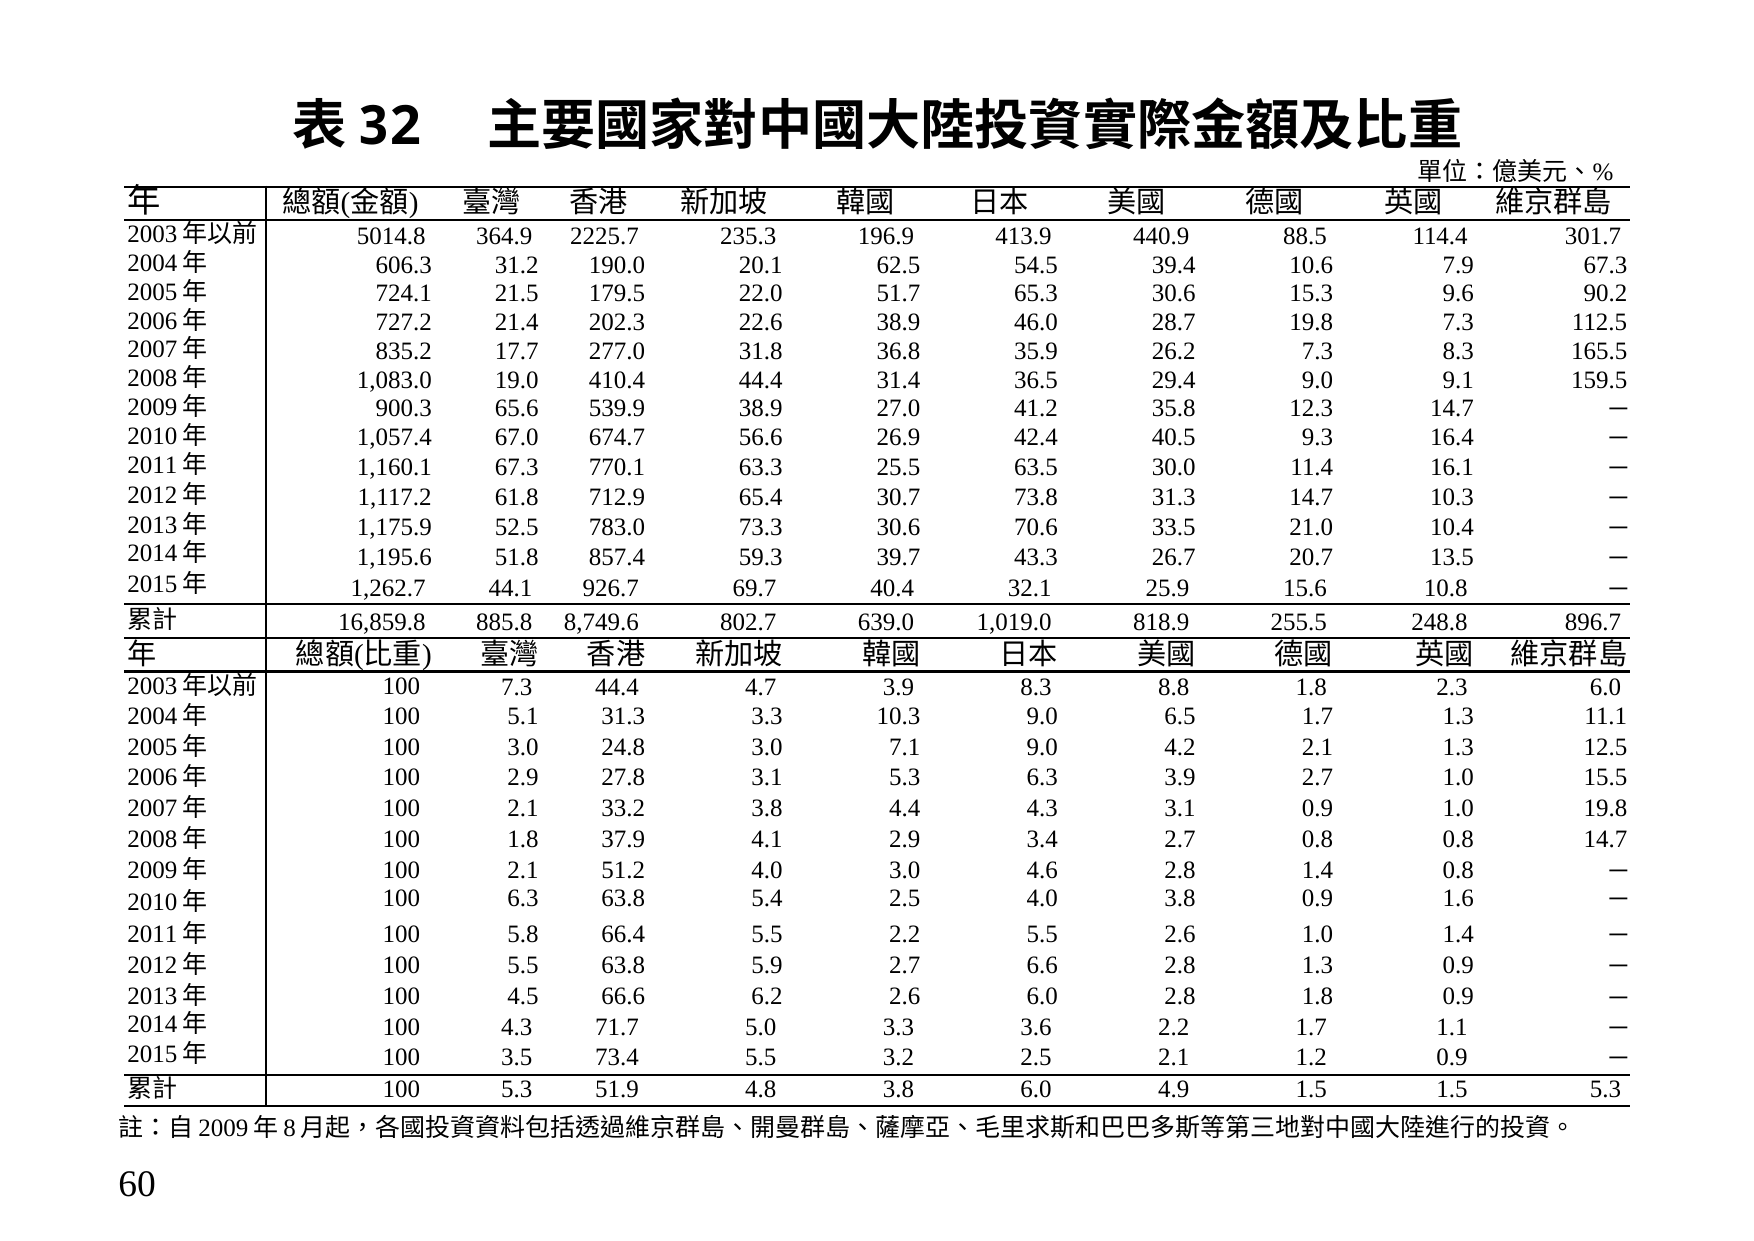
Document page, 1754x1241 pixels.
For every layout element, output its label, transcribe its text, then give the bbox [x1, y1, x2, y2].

table_cell 67.3 [1477, 250, 1630, 278]
table_cell 30.0 [1061, 451, 1198, 482]
table_cell 31.2 [434, 250, 541, 278]
table_cell 0.9 [1336, 950, 1477, 981]
table_cell ─ [1477, 451, 1630, 482]
table_cell 6.3 [923, 763, 1061, 794]
table_cell 62.5 [785, 250, 923, 278]
table_cell 255.5 [1198, 605, 1336, 637]
table_cell 2005年 [124, 279, 265, 307]
table_cell 38.9 [648, 394, 785, 422]
table_header 維京群島 [1477, 188, 1630, 219]
table_cell 香港 [541, 639, 648, 670]
table_cell 13.5 [1336, 541, 1477, 572]
table_cell 12.3 [1198, 394, 1336, 422]
table_cell 10.4 [1336, 511, 1477, 541]
table_cell 31.3 [541, 701, 648, 732]
table_cell 100 [267, 1012, 434, 1043]
table_cell 5.5 [434, 950, 541, 981]
table_cell 19.0 [434, 365, 541, 393]
table_cell 301.7 [1477, 221, 1630, 250]
table_cell ─ [1477, 482, 1630, 511]
table_cell 5.3 [785, 763, 923, 794]
table_cell 日本 [923, 639, 1061, 670]
table_cell 36.8 [785, 336, 923, 365]
table_cell 2013年 [124, 511, 265, 541]
table_cell 3.8 [785, 1076, 923, 1104]
table_cell 1,117.2 [267, 482, 434, 511]
table_header 美國 [1061, 188, 1198, 219]
table_cell 39.7 [785, 541, 923, 572]
table_cell 639.0 [785, 605, 923, 637]
table_cell 44.1 [434, 572, 541, 603]
table_cell ─ [1477, 572, 1630, 603]
table_cell 2003年以前 [124, 673, 265, 701]
table_cell 2006年 [124, 307, 265, 336]
table_cell 1.8 [1198, 673, 1336, 701]
table_cell 14.7 [1336, 394, 1477, 422]
table_cell 2.1 [434, 855, 541, 886]
table_cell 3.6 [923, 1012, 1061, 1043]
table_cell 1.0 [1198, 920, 1336, 950]
table_cell 1.0 [1336, 763, 1477, 794]
table_cell 926.7 [541, 572, 648, 603]
table_cell 900.3 [267, 394, 434, 422]
table_cell 21.4 [434, 307, 541, 336]
table_cell 114.4 [1336, 221, 1477, 250]
table_cell 100 [267, 701, 434, 732]
table_cell ─ [1477, 1012, 1630, 1043]
table_cell 857.4 [541, 541, 648, 572]
table_cell 2014年 [124, 541, 265, 572]
table_cell 40.4 [785, 572, 923, 603]
table_cell 1,262.7 [267, 572, 434, 603]
table_cell 896.7 [1477, 605, 1630, 637]
table_cell 100 [267, 763, 434, 794]
table_cell 54.5 [923, 250, 1061, 278]
table_cell 44.4 [541, 673, 648, 701]
table_cell 818.9 [1061, 605, 1198, 637]
table_cell 3.9 [1061, 763, 1198, 794]
table_cell 2009年 [124, 855, 265, 886]
table_cell 29.4 [1061, 365, 1198, 393]
table_cell 51.8 [434, 541, 541, 572]
table_cell 65.4 [648, 482, 785, 511]
table_cell 3.5 [434, 1043, 541, 1074]
table_cell 6.2 [648, 981, 785, 1012]
table_cell 7.3 [434, 673, 541, 701]
table_cell 累計 [124, 1076, 265, 1104]
table_cell 7.3 [1198, 336, 1336, 365]
table_cell 5.4 [648, 886, 785, 919]
table_cell 1.5 [1336, 1076, 1477, 1104]
table_cell 41.2 [923, 394, 1061, 422]
table_cell 22.6 [648, 307, 785, 336]
table_cell 1.1 [1336, 1012, 1477, 1043]
table_cell 28.7 [1061, 307, 1198, 336]
table_cell 43.3 [923, 541, 1061, 572]
table_cell 10.6 [1198, 250, 1336, 278]
table_cell 2.1 [1198, 732, 1336, 763]
table_cell 1,057.4 [267, 422, 434, 451]
table_cell 9.3 [1198, 422, 1336, 451]
table_cell 3.9 [785, 673, 923, 701]
table_header 新加坡 [648, 188, 785, 219]
table_cell 9.6 [1336, 279, 1477, 307]
table_cell 3.3 [648, 701, 785, 732]
table_cell 65.3 [923, 279, 1061, 307]
table_cell 235.3 [648, 221, 785, 250]
table_cell 9.0 [923, 732, 1061, 763]
table_cell 12.5 [1477, 732, 1630, 763]
table_cell 413.9 [923, 221, 1061, 250]
table_cell 37.9 [541, 825, 648, 855]
table_cell 67.0 [434, 422, 541, 451]
table_cell 15.3 [1198, 279, 1336, 307]
table_cell 1.3 [1336, 701, 1477, 732]
table_cell 66.4 [541, 920, 648, 950]
table_cell 440.9 [1061, 221, 1198, 250]
table_cell ─ [1477, 422, 1630, 451]
table_cell 51.2 [541, 855, 648, 886]
table_cell 9.0 [1198, 365, 1336, 393]
table_cell 27.8 [541, 763, 648, 794]
table_cell 8.3 [1336, 336, 1477, 365]
table_cell 5.8 [434, 920, 541, 950]
table_cell 90.2 [1477, 279, 1630, 307]
table_cell 63.5 [923, 451, 1061, 482]
table_cell 韓國 [785, 639, 923, 670]
table_cell 835.2 [267, 336, 434, 365]
table_cell 2.9 [785, 825, 923, 855]
table_cell 51.9 [541, 1076, 648, 1104]
table_cell 31.4 [785, 365, 923, 393]
table_cell 4.0 [923, 886, 1061, 919]
table_cell 1.7 [1198, 1012, 1336, 1043]
table_cell 26.9 [785, 422, 923, 451]
table_cell 5.3 [434, 1076, 541, 1104]
table_cell 100 [267, 673, 434, 701]
table_cell 16.4 [1336, 422, 1477, 451]
table_cell 100 [267, 981, 434, 1012]
table_cell 71.7 [541, 1012, 648, 1043]
table_cell 8.8 [1061, 673, 1198, 701]
table_cell 1.5 [1198, 1076, 1336, 1104]
table_cell 46.0 [923, 307, 1061, 336]
table_cell ─ [1477, 394, 1630, 422]
table_cell 63.8 [541, 950, 648, 981]
table_cell 112.5 [1477, 307, 1630, 336]
table_cell 0.9 [1336, 981, 1477, 1012]
table_cell 4.3 [434, 1012, 541, 1043]
table_header 日本 [923, 188, 1061, 219]
table_cell 100 [267, 794, 434, 824]
table_cell 40.5 [1061, 422, 1198, 451]
table_cell 1.2 [1198, 1043, 1336, 1074]
table_cell 英國 [1336, 639, 1477, 670]
table_cell 5.0 [648, 1012, 785, 1043]
table_cell 4.5 [434, 981, 541, 1012]
table_cell 5.3 [1477, 1076, 1630, 1104]
table_cell 2.6 [1061, 920, 1198, 950]
table_cell 5.9 [648, 950, 785, 981]
table_cell 3.0 [648, 732, 785, 763]
table_cell 5.5 [648, 920, 785, 950]
table_cell 2.3 [1336, 673, 1477, 701]
table_cell 臺灣 [434, 639, 541, 670]
table_cell 3.4 [923, 825, 1061, 855]
table_header 韓國 [785, 188, 923, 219]
table_cell 14.7 [1477, 825, 1630, 855]
table_cell 100 [267, 920, 434, 950]
table_cell 4.6 [923, 855, 1061, 886]
table_cell ─ [1477, 981, 1630, 1012]
table_cell 14.7 [1198, 482, 1336, 511]
table_cell 100 [267, 1043, 434, 1074]
table_cell 25.5 [785, 451, 923, 482]
table_cell 美國 [1061, 639, 1198, 670]
table_cell 20.1 [648, 250, 785, 278]
table_cell ─ [1477, 920, 1630, 950]
table_cell 42.4 [923, 422, 1061, 451]
table_header 德國 [1198, 188, 1336, 219]
table_cell 2007年 [124, 794, 265, 824]
table_cell 65.6 [434, 394, 541, 422]
table_cell 24.8 [541, 732, 648, 763]
table_cell 539.9 [541, 394, 648, 422]
table_cell 2007年 [124, 336, 265, 365]
table_cell 100 [267, 825, 434, 855]
table_cell 11.4 [1198, 451, 1336, 482]
table_cell 885.8 [434, 605, 541, 637]
table_cell 德國 [1198, 639, 1336, 670]
table_cell 2008年 [124, 365, 265, 393]
table_cell 2014年 [124, 1012, 265, 1043]
table_cell 7.9 [1336, 250, 1477, 278]
table_cell 11.1 [1477, 701, 1630, 732]
table_cell 1.3 [1198, 950, 1336, 981]
text 單位：億美元、% [118, 161, 1636, 186]
table_cell 31.3 [1061, 482, 1198, 511]
table_cell 410.4 [541, 365, 648, 393]
table_cell 4.7 [648, 673, 785, 701]
table_header 年 [124, 188, 265, 219]
table_cell 3.0 [434, 732, 541, 763]
table_cell 3.8 [648, 794, 785, 824]
table_cell 20.7 [1198, 541, 1336, 572]
table_cell 88.5 [1198, 221, 1336, 250]
table_cell 2012年 [124, 950, 265, 981]
table_cell 100 [267, 950, 434, 981]
table_cell 100 [267, 886, 434, 919]
table_cell 1,175.9 [267, 511, 434, 541]
table_cell 1.4 [1336, 920, 1477, 950]
table_cell ─ [1477, 511, 1630, 541]
table_cell 63.8 [541, 886, 648, 919]
table_cell 2.8 [1061, 981, 1198, 1012]
table_cell 4.0 [648, 855, 785, 886]
table_cell 2010年 [124, 886, 265, 919]
table_cell 202.3 [541, 307, 648, 336]
table_cell 4.8 [648, 1076, 785, 1104]
table_cell 3.8 [1061, 886, 1198, 919]
table_cell 22.0 [648, 279, 785, 307]
table_cell 52.5 [434, 511, 541, 541]
table_cell 36.5 [923, 365, 1061, 393]
table_cell 1.4 [1198, 855, 1336, 886]
table_cell 21.0 [1198, 511, 1336, 541]
table_cell 674.7 [541, 422, 648, 451]
table_cell 802.7 [648, 605, 785, 637]
table_cell 712.9 [541, 482, 648, 511]
table_cell 165.5 [1477, 336, 1630, 365]
table_cell 年 [124, 639, 265, 670]
table_cell 2004年 [124, 701, 265, 732]
table_cell 6.0 [923, 1076, 1061, 1104]
table_cell 維京群島 [1477, 639, 1630, 670]
table_cell 179.5 [541, 279, 648, 307]
table_cell 248.8 [1336, 605, 1477, 637]
table_cell 1,160.1 [267, 451, 434, 482]
table_cell 30.7 [785, 482, 923, 511]
table_cell 2.1 [434, 794, 541, 824]
table_cell 2011年 [124, 920, 265, 950]
table_cell 100 [267, 855, 434, 886]
table_cell 606.3 [267, 250, 434, 278]
table_cell 總額(比重) [267, 639, 434, 670]
table_cell 1.7 [1198, 701, 1336, 732]
table_cell 4.1 [648, 825, 785, 855]
table_cell 2.7 [1198, 763, 1336, 794]
table_cell 9.1 [1336, 365, 1477, 393]
table_cell 56.6 [648, 422, 785, 451]
text 註：自2009年8月起，各國投資資料包括透過維京群島、開曼群島、薩摩亞、毛里求斯和巴巴多斯等第三地對中國大陸進行的投資。 [118, 1107, 1636, 1144]
table_cell 30.6 [785, 511, 923, 541]
table_cell 3.2 [785, 1043, 923, 1074]
table_cell 17.7 [434, 336, 541, 365]
table_cell 159.5 [1477, 365, 1630, 393]
table_cell 2.2 [785, 920, 923, 950]
table_cell 1.0 [1336, 794, 1477, 824]
table_cell 6.6 [923, 950, 1061, 981]
table_cell 33.5 [1061, 511, 1198, 541]
table_cell 7.1 [785, 732, 923, 763]
table_cell 累計 [124, 605, 265, 637]
table_cell 2.8 [1061, 950, 1198, 981]
table_cell 31.8 [648, 336, 785, 365]
table_cell 1,083.0 [267, 365, 434, 393]
table_cell ─ [1477, 886, 1630, 919]
table_cell 2011年 [124, 451, 265, 482]
table_cell 5.1 [434, 701, 541, 732]
table_cell 0.8 [1336, 825, 1477, 855]
table_header 香港 [541, 188, 648, 219]
table_cell 5.5 [648, 1043, 785, 1074]
table_cell 2005年 [124, 732, 265, 763]
table_cell 32.1 [923, 572, 1061, 603]
table_cell 73.4 [541, 1043, 648, 1074]
table_cell 2.6 [785, 981, 923, 1012]
table_cell 190.0 [541, 250, 648, 278]
table_cell 70.6 [923, 511, 1061, 541]
table_cell 4.4 [785, 794, 923, 824]
table_cell 2.7 [785, 950, 923, 981]
table_header 臺灣 [434, 188, 541, 219]
table_cell 2.9 [434, 763, 541, 794]
table_cell 783.0 [541, 511, 648, 541]
table_cell 73.8 [923, 482, 1061, 511]
table_cell 26.7 [1061, 541, 1198, 572]
table_cell 100 [267, 1076, 434, 1104]
table_cell 44.4 [648, 365, 785, 393]
table_cell 7.3 [1336, 307, 1477, 336]
table_cell 38.9 [785, 307, 923, 336]
table_cell ─ [1477, 1043, 1630, 1074]
table_cell 196.9 [785, 221, 923, 250]
table_cell 67.3 [434, 451, 541, 482]
table_cell 35.9 [923, 336, 1061, 365]
table_cell 10.3 [1336, 482, 1477, 511]
subtitle 表32 主要國家對中國大陸投資實際金額及比重 [118, 82, 1636, 161]
table_header 英國 [1336, 188, 1477, 219]
table_cell ─ [1477, 541, 1630, 572]
table_cell 0.9 [1198, 886, 1336, 919]
table_cell 69.7 [648, 572, 785, 603]
table_cell 2.5 [785, 886, 923, 919]
table_cell 1,195.6 [267, 541, 434, 572]
table_cell 15.5 [1477, 763, 1630, 794]
table_cell 33.2 [541, 794, 648, 824]
table_cell 2009年 [124, 394, 265, 422]
table_cell 63.3 [648, 451, 785, 482]
table_cell 3.1 [648, 763, 785, 794]
table_cell 新加坡 [648, 639, 785, 670]
table_cell 2.1 [1061, 1043, 1198, 1074]
table_cell 0.8 [1198, 825, 1336, 855]
table_cell 30.6 [1061, 279, 1198, 307]
table_cell 1.8 [434, 825, 541, 855]
table_cell 9.0 [923, 701, 1061, 732]
table_cell 2.5 [923, 1043, 1061, 1074]
table_cell 51.7 [785, 279, 923, 307]
table_cell 2006年 [124, 763, 265, 794]
table_cell 2.8 [1061, 855, 1198, 886]
table_cell 277.0 [541, 336, 648, 365]
table_cell 61.8 [434, 482, 541, 511]
table_cell 19.8 [1198, 307, 1336, 336]
table_cell 8,749.6 [541, 605, 648, 637]
table_cell 2.7 [1061, 825, 1198, 855]
table_cell 5014.8 [267, 221, 434, 250]
table_cell 364.9 [434, 221, 541, 250]
table_cell 2012年 [124, 482, 265, 511]
table_cell 2015年 [124, 1043, 265, 1074]
table_cell 3.1 [1061, 794, 1198, 824]
table_cell 6.5 [1061, 701, 1198, 732]
table_cell 2013年 [124, 981, 265, 1012]
table_cell 6.3 [434, 886, 541, 919]
table_cell 39.4 [1061, 250, 1198, 278]
table_cell 8.3 [923, 673, 1061, 701]
table_cell ─ [1477, 855, 1630, 886]
table_cell 100 [267, 732, 434, 763]
table_cell 16.1 [1336, 451, 1477, 482]
table_cell 73.3 [648, 511, 785, 541]
table_cell 0.9 [1198, 794, 1336, 824]
table_cell 3.0 [785, 855, 923, 886]
table_cell 2.2 [1061, 1012, 1198, 1043]
table_cell 66.6 [541, 981, 648, 1012]
table_cell 2004年 [124, 250, 265, 278]
table_cell 4.3 [923, 794, 1061, 824]
table_cell 25.9 [1061, 572, 1198, 603]
table_cell 1.3 [1336, 732, 1477, 763]
table_cell 2003年以前 [124, 221, 265, 250]
table_cell 2010年 [124, 422, 265, 451]
table_cell 4.9 [1061, 1076, 1198, 1104]
table_cell 2015年 [124, 572, 265, 603]
table_cell 1.6 [1336, 886, 1477, 919]
table_cell 2008年 [124, 825, 265, 855]
table_cell 26.2 [1061, 336, 1198, 365]
table_cell 1,019.0 [923, 605, 1061, 637]
table_cell 16,859.8 [267, 605, 434, 637]
table_cell 6.0 [1477, 673, 1630, 701]
table_cell 4.2 [1061, 732, 1198, 763]
table_cell 6.0 [923, 981, 1061, 1012]
table_cell 770.1 [541, 451, 648, 482]
table_cell ─ [1477, 950, 1630, 981]
table_cell 10.8 [1336, 572, 1477, 603]
table_cell 0.9 [1336, 1043, 1477, 1074]
table_cell 21.5 [434, 279, 541, 307]
table_cell 3.3 [785, 1012, 923, 1043]
table_cell 35.8 [1061, 394, 1198, 422]
table_cell 727.2 [267, 307, 434, 336]
table_cell 10.3 [785, 701, 923, 732]
table_cell 27.0 [785, 394, 923, 422]
table_cell 2225.7 [541, 221, 648, 250]
table_cell 59.3 [648, 541, 785, 572]
table_header 總額(金額) [267, 188, 434, 219]
table_cell 724.1 [267, 279, 434, 307]
table_cell 0.8 [1336, 855, 1477, 886]
table_cell 5.5 [923, 920, 1061, 950]
table_cell 19.8 [1477, 794, 1630, 824]
table_cell 1.8 [1198, 981, 1336, 1012]
table_cell 15.6 [1198, 572, 1336, 603]
